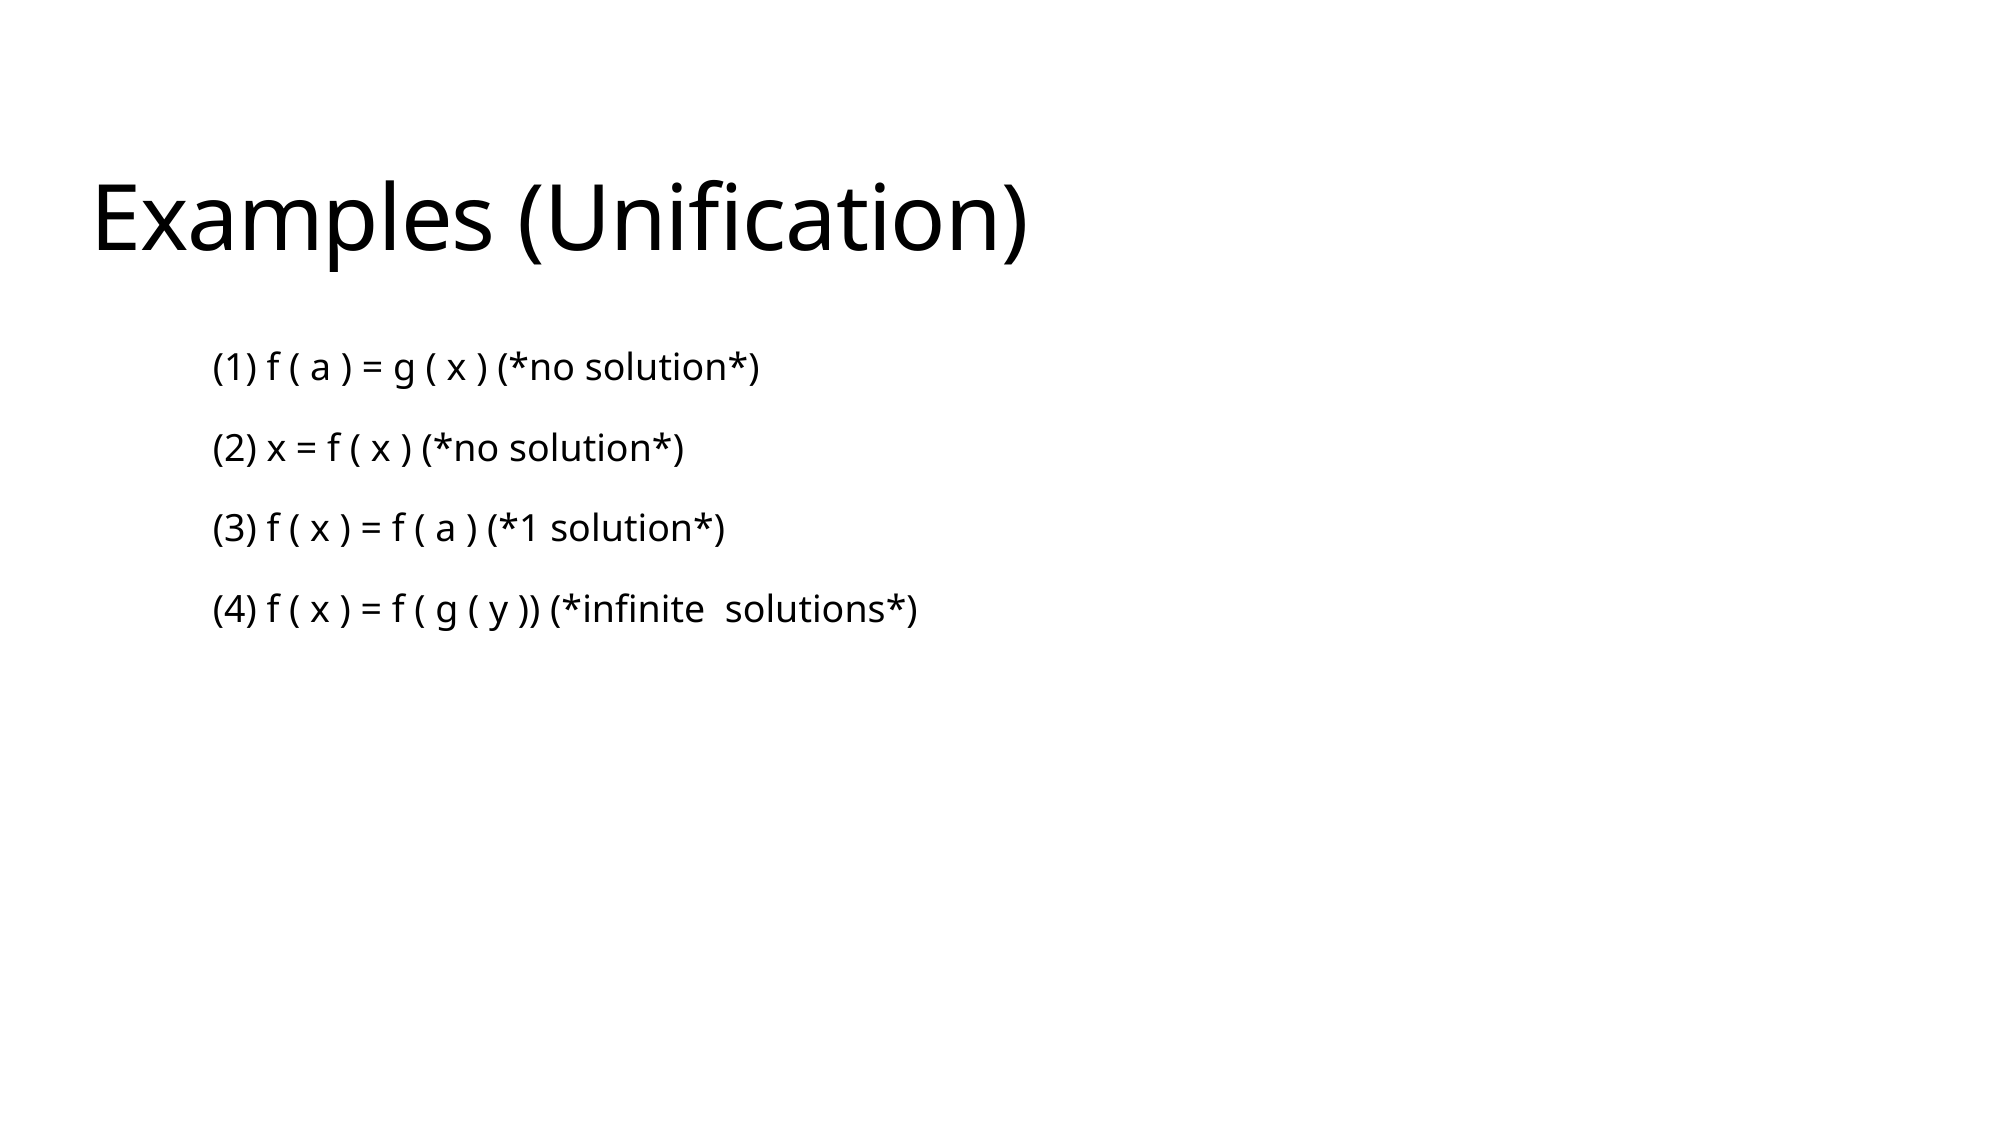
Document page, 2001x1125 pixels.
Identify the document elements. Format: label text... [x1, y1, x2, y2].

title Examples (Unification) [75, 60, 1666, 278]
list (1) f ( a ) = g ( x ) (*no solution*) (2) x = f ( x ) (*no solution*) (3) f ( x ) = f ( a ) (*1 solution*) (4) f ( x ) = f ( g ( y )) (*infinite solutions*) [212, 335, 1051, 1050]
